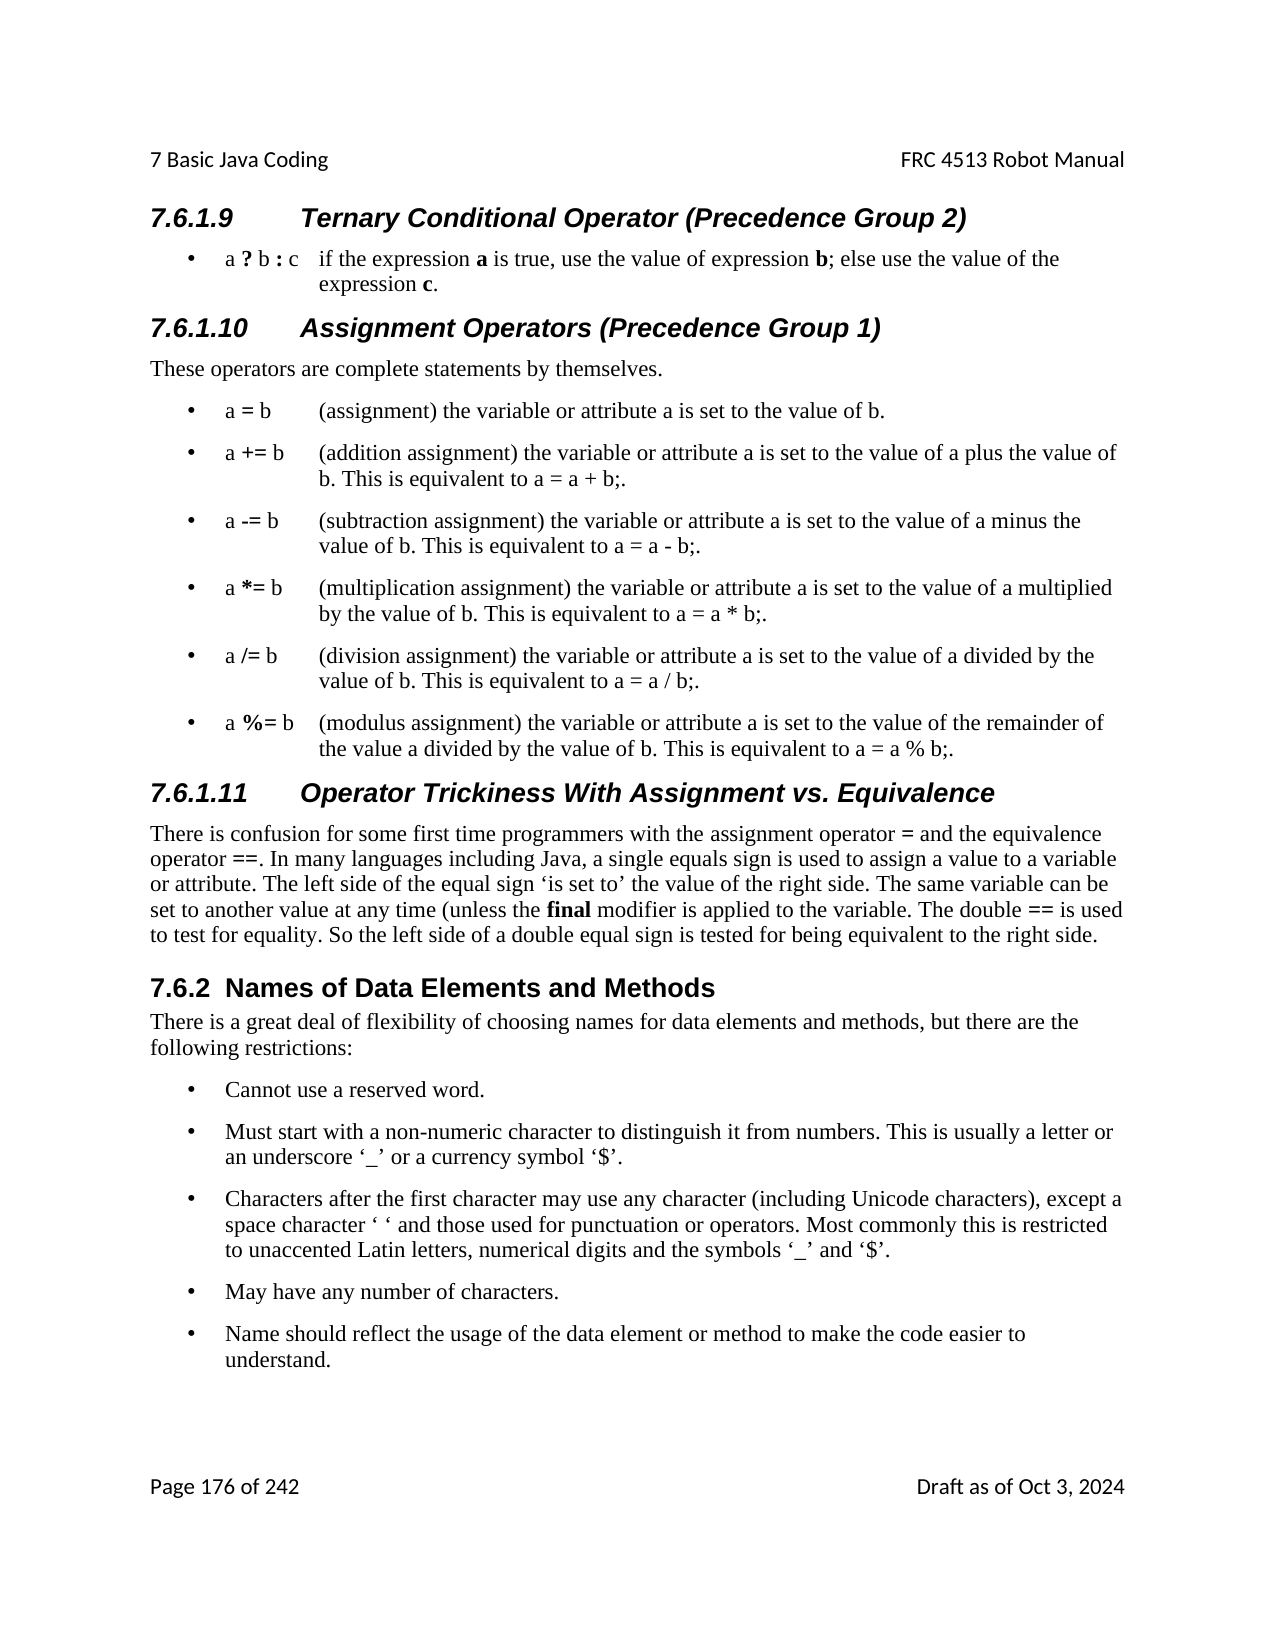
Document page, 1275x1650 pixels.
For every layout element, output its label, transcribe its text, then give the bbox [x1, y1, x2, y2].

list a -= b (subtraction assignment) the variable or attribute a is set to the value of a minus the value of b. This is equivalent to a = a - b;. [187, 508, 1125, 558]
text These operators are complete statements by themselves. [150, 356, 1125, 381]
subtitle Assignment Operators (Precedence Group 1) [150, 313, 1125, 343]
subtitle Ternary Conditional Operator (Precedence Group 2) [150, 203, 1125, 233]
list a += b (addition assignment) the variable or attribute a is set to the value of a plus the value of b. This is equivalent to a = a + b;. [187, 440, 1125, 491]
list Must start with a non-numeric character to distinguish it from numbers. This is usually a letter or an underscore ‘_’ or a currency symbol ‘$’. [187, 1119, 1125, 1169]
subtitle Operator Trickiness With Assignment vs. Equivalence [150, 778, 1125, 808]
list a /= b (division assignment) the variable or attribute a is set to the value of a divided by the value of b. This is equivalent to a = a / b;. [187, 643, 1125, 693]
list a *= b (multiplication assignment) the variable or attribute a is set to the value of a multiplied by the value of b. This is equivalent to a = a * b;. [187, 575, 1125, 626]
text There is a great deal of flexibility of choosing names for data elements and methods, but there are the following restrictions: [150, 1009, 1125, 1060]
text There is confusion for some first time programmers with the assignment operator = and the equivalence operator ==. In many languages including Java, a single equals sign is used to assign a value to a variable or attribute. The left side of the equal sign ‘is set to’ the value of the right side. The same variable can be set to another value at any time (unless the final modifier is applied to the variable. The double == is used to test for equality. So the left side of a double equal sign is tested for being equivalent to the right side. [150, 821, 1125, 948]
list a = b (assignment) the variable or attribute a is set to the value of b. [187, 398, 1125, 423]
list Name should reflect the usage of the data element or method to make the code easier to understand. [187, 1321, 1125, 1372]
list a %= b (modulus assignment) the variable or attribute a is set to the value of the remainder of the value a divided by the value of b. This is equivalent to a = a % b;. [187, 710, 1125, 761]
list a ? b : c if the expression a is true, use the value of expression b; else use the value of the expression c. [187, 246, 1125, 297]
subtitle Names of Data Elements and Methods [150, 973, 1125, 1003]
list May have any number of characters. [187, 1279, 1125, 1304]
list Characters after the first character may use any character (including Unicode characters), except a space character ‘ ‘ and those used for punctuation or operators. Most commonly this is restricted to unaccented Latin letters, numerical digits and the symbols ‘_’ and ‘$’. [187, 1186, 1125, 1262]
list Cannot use a reserved word. [187, 1077, 1125, 1102]
